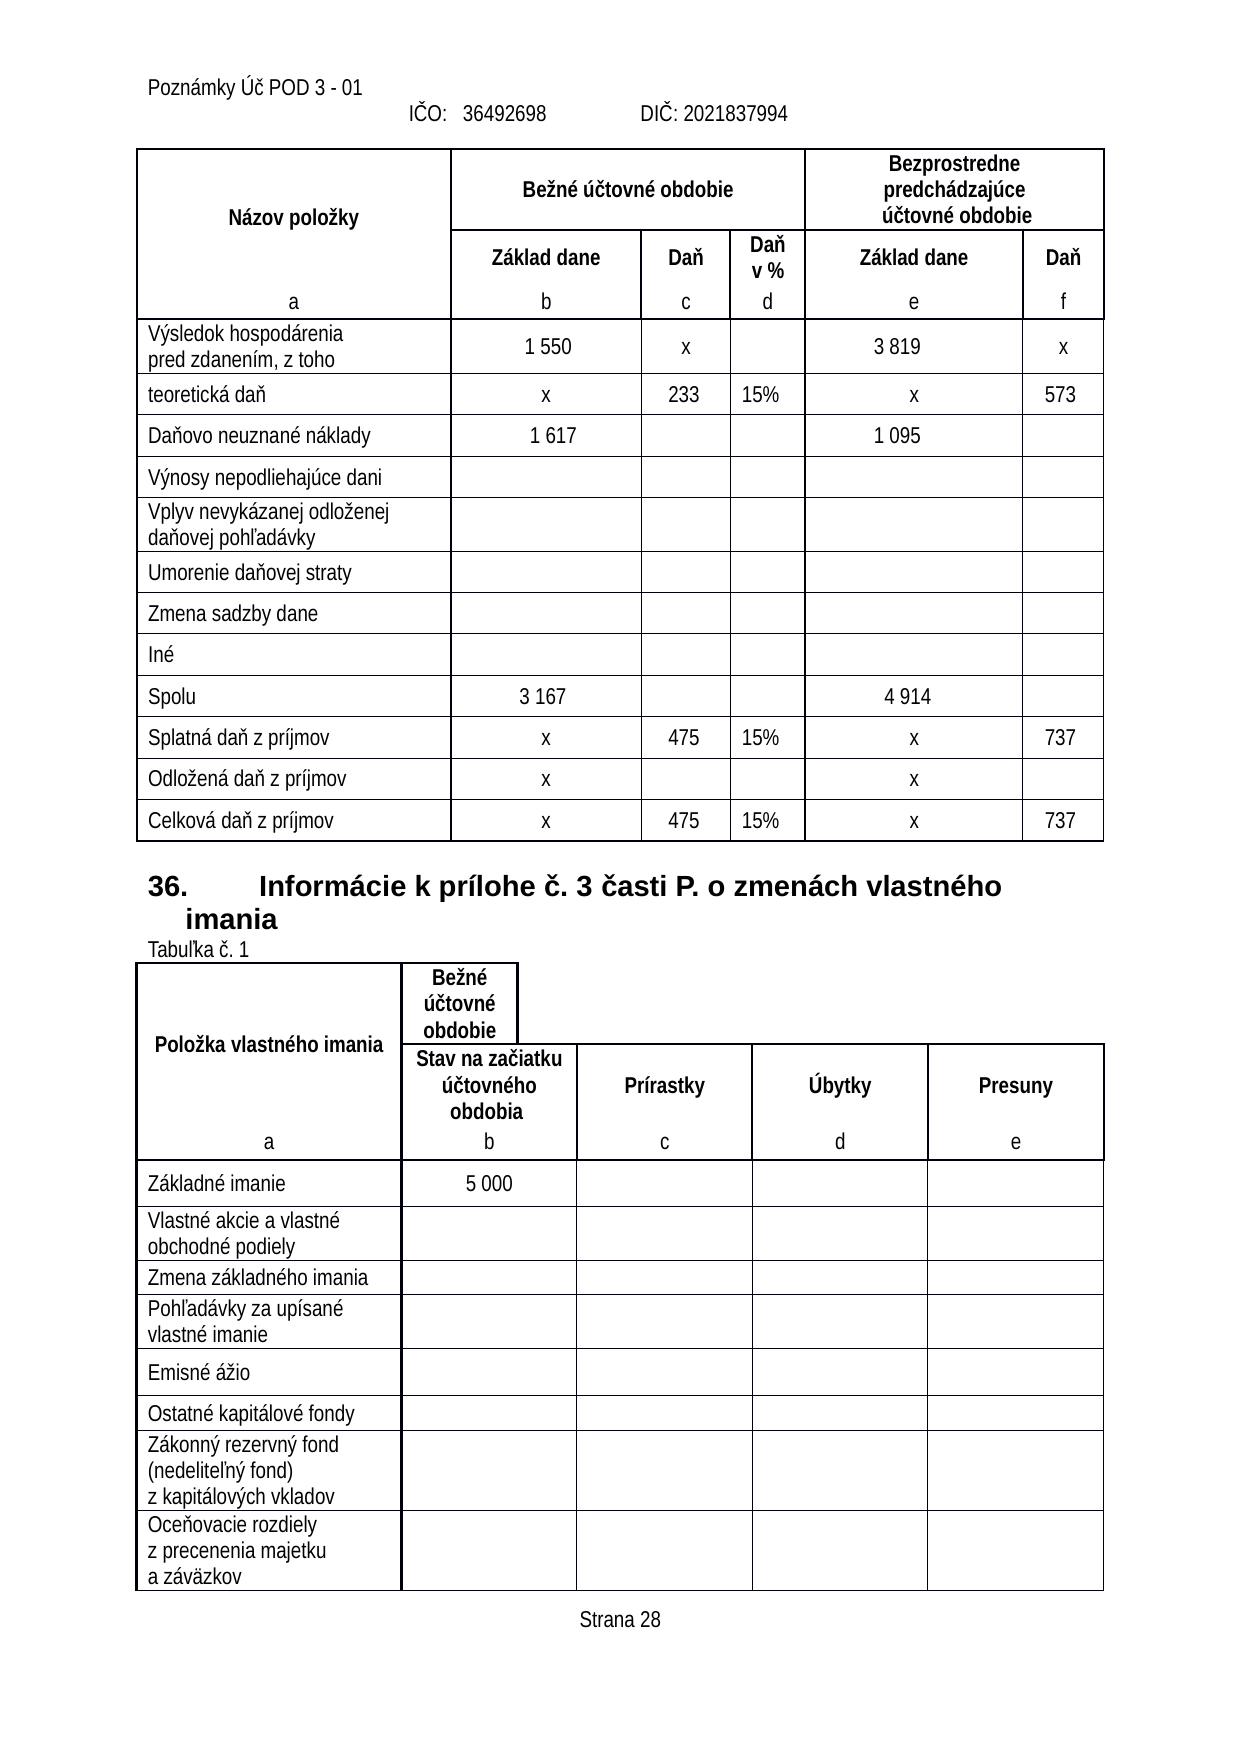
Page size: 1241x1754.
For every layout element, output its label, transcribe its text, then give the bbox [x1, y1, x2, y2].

table_cell Zákonný rezervný fond (nedeliteľný fond) z kapitálových vkladov [138, 1431, 400, 1509]
table_cell [1023, 676, 1103, 716]
table_cell [577, 1349, 752, 1395]
table_cell c [578, 1124, 751, 1159]
table_cell [642, 498, 730, 551]
table_cell a [138, 284, 450, 318]
table_cell 475 [642, 717, 730, 757]
table_cell x [452, 800, 641, 840]
table_cell [806, 593, 1022, 633]
table_cell [928, 1396, 1103, 1429]
table_cell 573 [1023, 374, 1103, 414]
table_cell [928, 1161, 1103, 1206]
table_cell x [806, 717, 1022, 757]
table_cell [928, 1349, 1103, 1395]
table_cell e [806, 284, 1022, 318]
table_cell [753, 1431, 927, 1509]
table_cell 1 095 [806, 415, 1022, 456]
table_cell Splatná daň z príjmov [138, 717, 450, 757]
table_cell [403, 1511, 576, 1590]
table_cell [642, 593, 730, 633]
table_cell 737 [1023, 800, 1103, 840]
table_cell [642, 415, 730, 456]
table_header Názov položky [138, 150, 450, 284]
table_cell a [138, 1124, 400, 1159]
list Informácie k prílohe č. 3 časti P. o zmenách vlastného imania [148, 868, 1092, 936]
table_cell 737 [1023, 717, 1103, 757]
table_cell teoretická daň [138, 374, 450, 414]
table_cell [928, 1207, 1103, 1260]
table_cell [577, 1161, 752, 1206]
table_cell Oceňovacie rozdiely z precenenia majetku a záväzkov [138, 1511, 400, 1590]
table_cell [403, 1207, 576, 1260]
table_cell [731, 498, 804, 551]
table_cell [731, 320, 804, 373]
table_cell 15% [731, 800, 804, 840]
table_cell [577, 1396, 752, 1429]
table_cell b [452, 284, 640, 318]
table_header Bežné účtovné obdobie [403, 964, 516, 1043]
table_cell Základné imanie [138, 1161, 400, 1206]
table_cell [452, 498, 641, 551]
table_cell 15% [731, 374, 804, 414]
table_cell Umorenie daňovej straty [138, 552, 450, 592]
table_cell [731, 676, 804, 716]
table_cell [642, 457, 730, 497]
table_cell f [1024, 284, 1103, 318]
table_cell x [806, 800, 1022, 840]
table_cell [452, 457, 641, 497]
table_cell x [806, 374, 1022, 414]
table_header Bežné účtovné obdobie [452, 150, 804, 229]
table_cell 3 819 [806, 320, 1022, 373]
table_cell 5 000 [403, 1161, 576, 1206]
table_cell Daň [642, 231, 729, 284]
table_cell x [452, 759, 641, 799]
table_cell [642, 634, 730, 675]
table_cell [403, 1349, 576, 1395]
table_cell [642, 759, 730, 799]
table_cell [642, 676, 730, 716]
table_cell [642, 552, 730, 592]
table_cell [753, 1161, 927, 1206]
table_cell 233 [642, 374, 730, 414]
table_cell Daňovo neuznané náklady [138, 415, 450, 456]
table_cell Stav na začiatku účtovného obdobia [403, 1045, 576, 1124]
table_cell [1023, 759, 1103, 799]
table_cell Daň v % [731, 231, 804, 284]
table_cell Prírastky [578, 1045, 751, 1124]
table_cell [753, 1349, 927, 1395]
table_cell [452, 593, 641, 633]
table_cell Pohľadávky za upísané vlastné imanie [138, 1295, 400, 1348]
table_cell [753, 1207, 927, 1260]
table_cell [731, 634, 804, 675]
table_cell Zmena základného imania [138, 1261, 400, 1294]
table_cell d [753, 1124, 927, 1159]
table_cell Spolu [138, 676, 450, 716]
text Tabuľka č. 1 [148, 936, 1092, 962]
table_cell Základ dane [452, 231, 640, 284]
table_cell [806, 634, 1022, 675]
table_header Položka vlastného imania [138, 964, 400, 1124]
table_cell Zmena sadzby dane [138, 593, 450, 633]
table_cell [753, 1511, 927, 1590]
table_cell [577, 1431, 752, 1509]
table_cell [731, 593, 804, 633]
table_cell 3 167 [452, 676, 641, 716]
table_cell [806, 457, 1022, 497]
table_cell [928, 1511, 1103, 1590]
table_cell 475 [642, 800, 730, 840]
table_cell Emisné ážio [138, 1349, 400, 1395]
table_cell Vplyv nevykázanej odloženej daňovej pohľadávky [138, 498, 450, 551]
table_cell [577, 1295, 752, 1348]
table_cell x [452, 374, 641, 414]
table_cell Presuny [929, 1045, 1103, 1124]
table_cell Odložená daň z príjmov [138, 759, 450, 799]
table_cell [1023, 552, 1103, 592]
table_cell [403, 1396, 576, 1429]
table_cell [452, 552, 641, 592]
table_cell b [403, 1124, 576, 1159]
table_cell Daň [1024, 231, 1103, 284]
table_cell [1023, 457, 1103, 497]
table_cell Celková daň z príjmov [138, 800, 450, 840]
table_cell [403, 1295, 576, 1348]
table_cell [1023, 593, 1103, 633]
table_cell Vlastné akcie a vlastné obchodné podiely [138, 1207, 400, 1260]
table_cell [928, 1261, 1103, 1294]
table_cell [806, 498, 1022, 551]
table_cell Ostatné kapitálové fondy [138, 1396, 400, 1429]
table_header [519, 962, 1104, 1043]
table_cell Základ dane [806, 231, 1022, 284]
table_cell 1 550 [452, 320, 641, 373]
table_cell x [1023, 320, 1103, 373]
table_cell x [806, 759, 1022, 799]
table_cell x [642, 320, 730, 373]
table_cell [577, 1207, 752, 1260]
table_cell Výnosy nepodliehajúce dani [138, 457, 450, 497]
table_cell [753, 1295, 927, 1348]
table_cell Výsledok hospodárenia pred zdanením, z toho [138, 320, 450, 373]
table_cell [452, 634, 641, 675]
table_cell [731, 552, 804, 592]
table_cell e [929, 1124, 1103, 1159]
table_cell [1023, 415, 1103, 456]
table_cell [928, 1295, 1103, 1348]
table_header Bezprostredne predchádzajúce účtovné obdobie [806, 150, 1103, 229]
table_cell [806, 552, 1022, 592]
table_cell c [642, 284, 729, 318]
table_cell [577, 1261, 752, 1294]
table_cell [753, 1261, 927, 1294]
table_cell [731, 759, 804, 799]
table_cell [403, 1431, 576, 1509]
table_cell 1 617 [452, 415, 641, 456]
table_cell d [731, 284, 804, 318]
table_cell Iné [138, 634, 450, 675]
table_cell [1023, 498, 1103, 551]
table_cell [403, 1261, 576, 1294]
table_cell 15% [731, 717, 804, 757]
table_cell [731, 415, 804, 456]
table_cell [731, 457, 804, 497]
table_cell Úbytky [753, 1045, 927, 1124]
table_cell [928, 1431, 1103, 1509]
table_cell [577, 1511, 752, 1590]
table_cell [1023, 634, 1103, 675]
table_cell [753, 1396, 927, 1429]
table_cell 4 914 [806, 676, 1022, 716]
table_cell x [452, 717, 641, 757]
